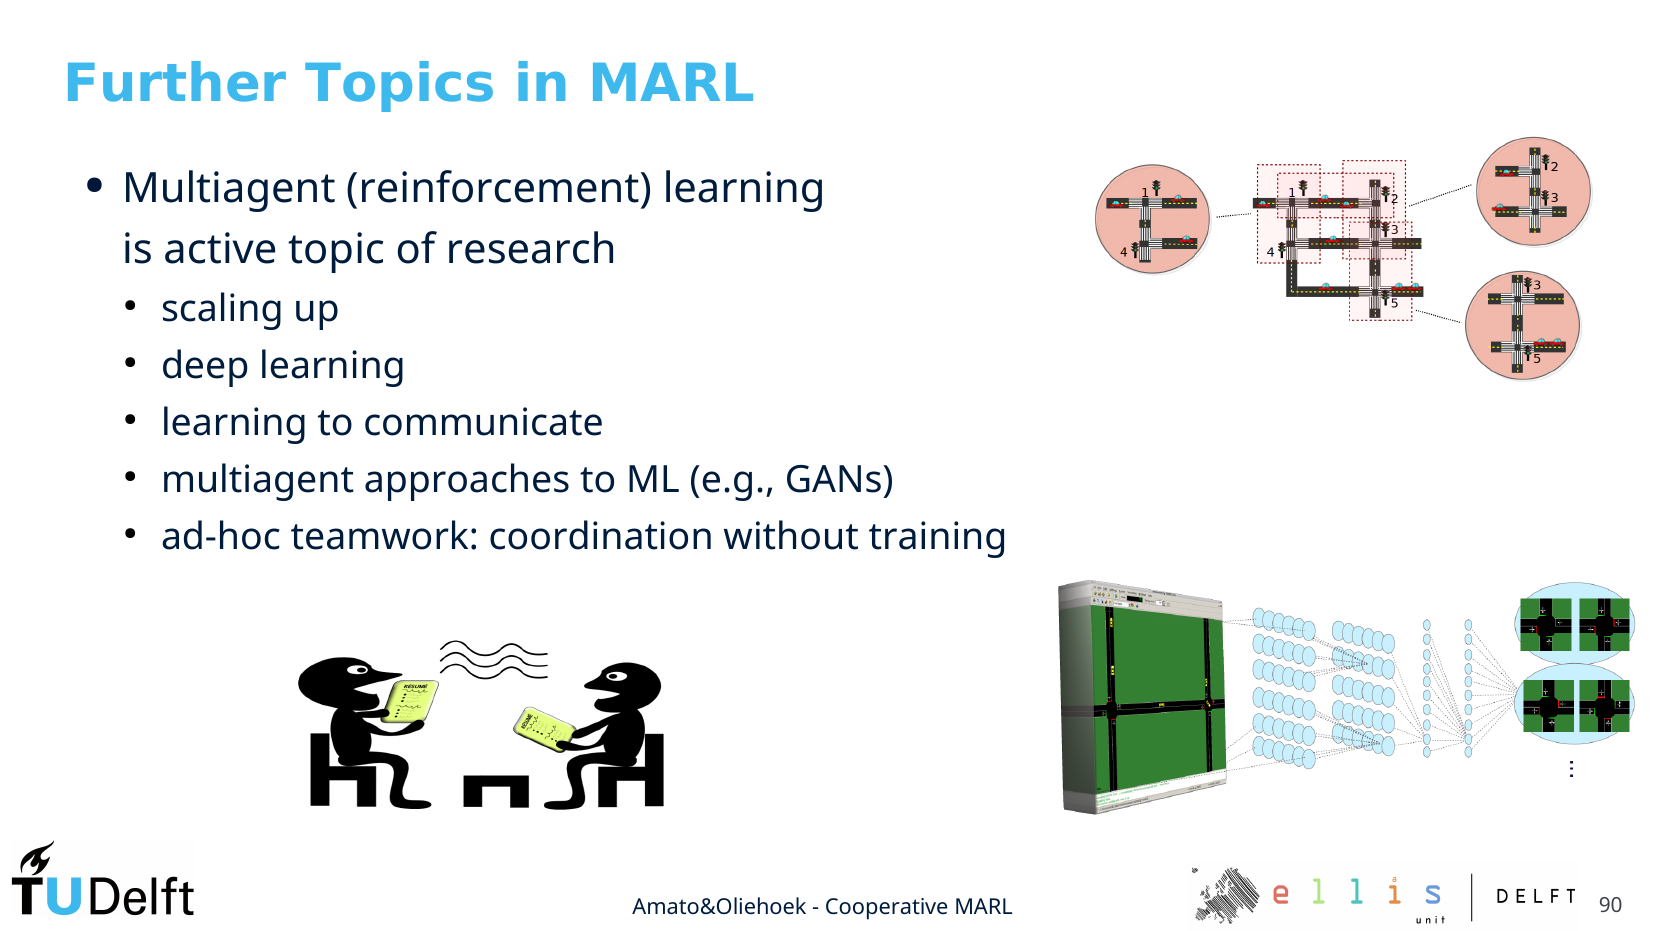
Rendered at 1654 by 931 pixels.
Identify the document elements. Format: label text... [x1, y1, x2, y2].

picture [255, 625, 712, 811]
list Multiagent (reinforcement) learning is active topic of research scaling up deep learning learning to communicate multiagent approaches to ML (e.g., GANs) ad-hoc teamwork: coordination without training [69, 161, 1073, 761]
picture [1186, 860, 1580, 931]
picture [1050, 570, 1640, 821]
picture [1081, 132, 1604, 387]
picture [11, 840, 195, 917]
title Further Topics in MARL [63, 12, 1571, 112]
